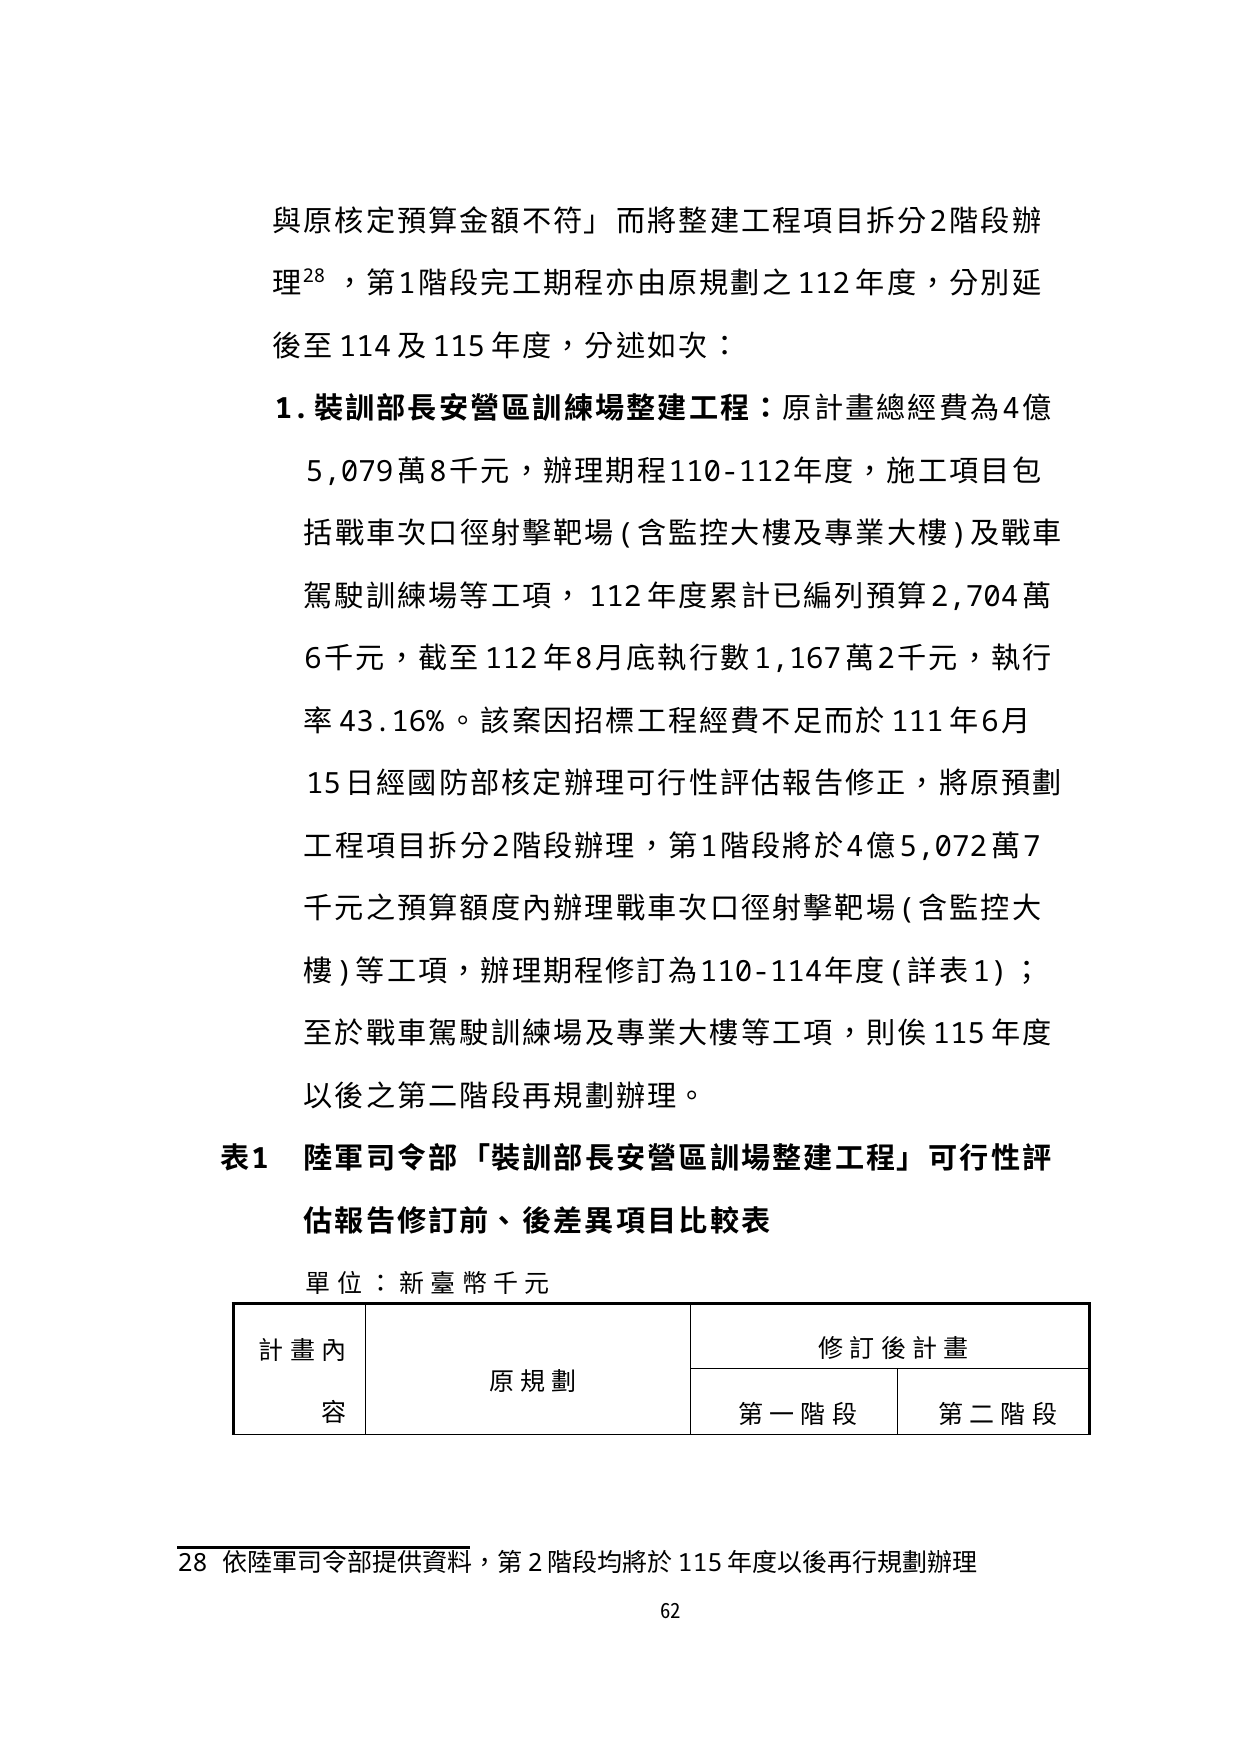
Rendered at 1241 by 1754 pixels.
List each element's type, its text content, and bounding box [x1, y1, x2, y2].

table_header 原規劃 [366, 1305, 690, 1433]
table_cell 第一階段 [691, 1369, 897, 1433]
text 依陸軍司令部提供資料，第2階段均將於115年度以後再行規劃辦理 [177, 1548, 1063, 1577]
text 與原核定預算金額不符」而將整建工程項目拆分2階段辦理，第1階段完工期程亦由原規劃之112年度，分別延後至114及115年度，分述如次： [266, 177, 1063, 365]
text 表1 陸軍司令部「裝訓部長安營區訓場整建工程」可行性評估報告修訂前、後差異項目比較表 單位：新臺幣千元 [218, 1115, 1059, 1302]
table_cell 第二階段 [898, 1369, 1088, 1433]
table_header 計畫內容 [235, 1305, 365, 1433]
table_header 修訂後計畫 [691, 1305, 1088, 1368]
text 1.裝訓部長安營區訓練場整建工程：原計畫總經費為4億5,079萬8千元，辦理期程110-112年度，施工項目包括戰車次口徑射擊靶場(含監控大樓及專業大樓)及戰車駕駛訓練場等工項，112年度累計已編列預算2,704萬6千元，截至112年8月底執行數1,167萬2千元，執行率43.16%。該案因招標工程經費不足而於111年6月15日經國防部核定辦理可行性評估報告修正，將原預劃工程項目拆分2階段辦理，第1階段將於4億5,072萬7千元之預算額度內辦理戰車次口徑射擊靶場(含監控大樓)等工項，辦理期程修訂為110-114年度(詳表1)；至於戰車駕駛訓練場及專業大樓等工項，則俟115年度以後之第二階段再規劃辦理。 [266, 365, 1063, 1115]
